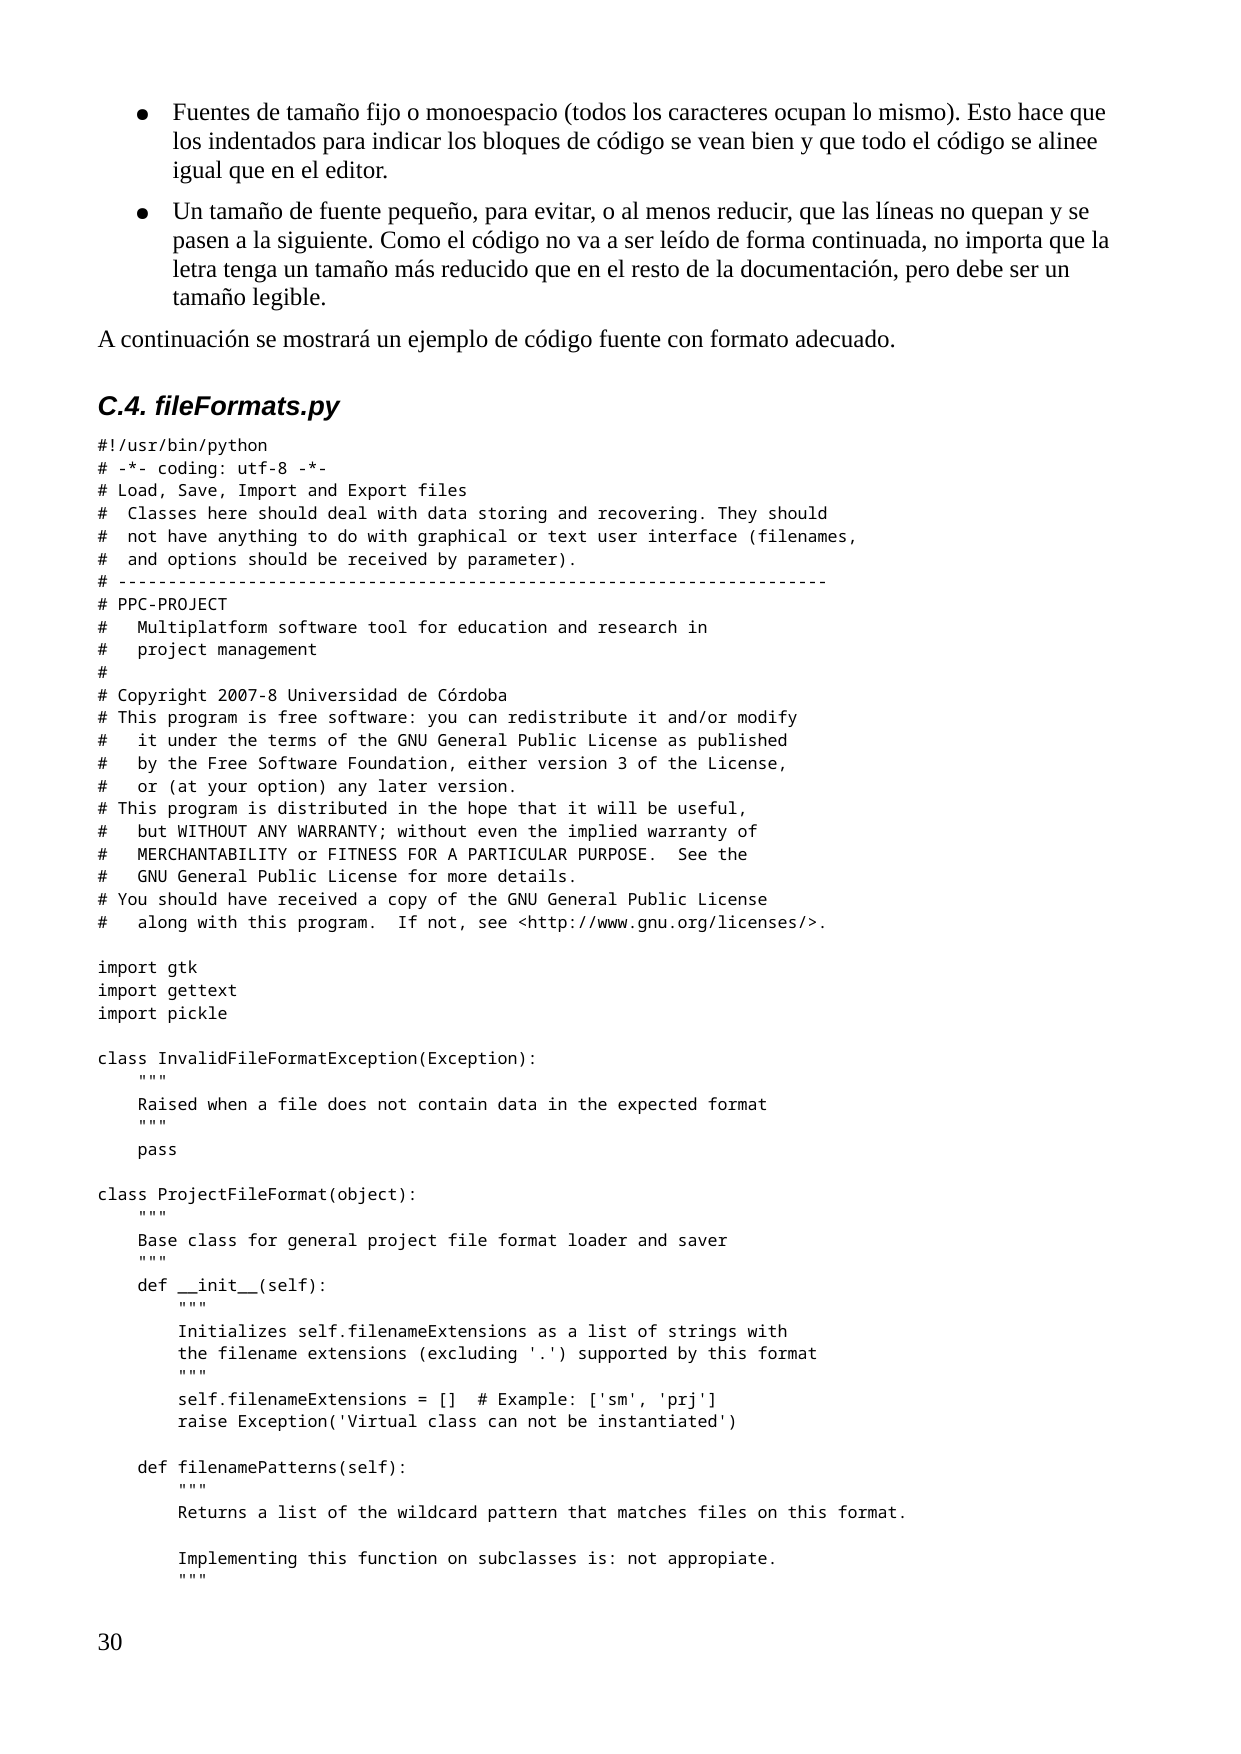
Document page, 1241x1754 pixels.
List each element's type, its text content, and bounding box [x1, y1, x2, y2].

text # ----------------------------------------------------------------------- [97, 570, 1113, 593]
text """ [97, 1478, 1113, 1501]
text A continuación se mostrará un ejemplo de código fuente con formato adecuado. [97, 324, 1113, 352]
text # Multiplatform software tool for education and research in [97, 615, 1113, 638]
text Raised when a file does not contain data in the expected format [97, 1092, 1113, 1115]
text #!/usr/bin/python [97, 434, 1113, 456]
text Initializes self.filenameExtensions as a list of strings with [97, 1319, 1113, 1342]
list Fuentes de tamaño fijo o monoespacio (todos los caracteres ocupan lo mismo). Esto hace que los indentados para indicar los bloques de código se vean bien y que todo el código se alinee igual que en el editor. [135, 97, 1113, 184]
text # This program is free software: you can redistribute it and/or modify [97, 706, 1113, 729]
text """ [97, 1365, 1113, 1387]
text # but WITHOUT ANY WARRANTY; without even the implied warranty of [97, 820, 1113, 842]
text """ [97, 1569, 1113, 1592]
text """ [97, 1069, 1113, 1092]
text def __init__(self): [97, 1274, 1113, 1297]
text pass [97, 1138, 1113, 1160]
text Base class for general project file format loader and saver [97, 1228, 1113, 1251]
text # This program is distributed in the hope that it will be useful, [97, 797, 1113, 820]
text # PPC-PROJECT [97, 593, 1113, 615]
subtitle fileFormats.py [97, 390, 1113, 421]
text """ [97, 1251, 1113, 1274]
text # GNU General Public License for more details. [97, 865, 1113, 888]
text import gtk [97, 956, 1113, 979]
list Un tamaño de fuente pequeño, para evitar, o al menos reducir, que las líneas no quepan y se pasen a la siguiente. Como el código no va a ser leído de forma continuada, no importa que la letra tenga un tamaño más reducido que en el resto de la documentación, pero debe ser un tamaño legible. [135, 196, 1113, 311]
text """ [97, 1297, 1113, 1319]
text class InvalidFileFormatException(Exception): [97, 1047, 1113, 1069]
text """ [97, 1115, 1113, 1138]
text # and options should be received by parameter). [97, 547, 1113, 570]
text # Copyright 2007-8 Universidad de Córdoba [97, 683, 1113, 706]
text class ProjectFileFormat(object): [97, 1183, 1113, 1206]
text raise Exception('Virtual class can not be instantiated') [97, 1410, 1113, 1433]
text # -*- coding: utf-8 -*- [97, 456, 1113, 479]
text # it under the terms of the GNU General Public License as published [97, 729, 1113, 752]
text import gettext [97, 979, 1113, 1001]
text # by the Free Software Foundation, either version 3 of the License, [97, 752, 1113, 774]
text # project management [97, 638, 1113, 661]
text def filenamePatterns(self): [97, 1456, 1113, 1478]
text # MERCHANTABILITY or FITNESS FOR A PARTICULAR PURPOSE. See the [97, 842, 1113, 865]
text """ [97, 1206, 1113, 1228]
text self.filenameExtensions = [] # Example: ['sm', 'prj'] [97, 1387, 1113, 1410]
text import pickle [97, 1001, 1113, 1024]
text Returns a list of the wildcard pattern that matches files on this format. [97, 1501, 1113, 1524]
text # Classes here should deal with data storing and recovering. They should [97, 502, 1113, 524]
text # Load, Save, Import and Export files [97, 479, 1113, 502]
text # not have anything to do with graphical or text user interface (filenames, [97, 524, 1113, 547]
text # [97, 661, 1113, 683]
text the filename extensions (excluding '.') supported by this format [97, 1342, 1113, 1365]
text Implementing this function on subclasses is: not appropiate. [97, 1546, 1113, 1569]
text # along with this program. If not, see <http://www.gnu.org/licenses/>. [97, 911, 1113, 933]
text # or (at your option) any later version. [97, 774, 1113, 797]
text # You should have received a copy of the GNU General Public License [97, 888, 1113, 911]
